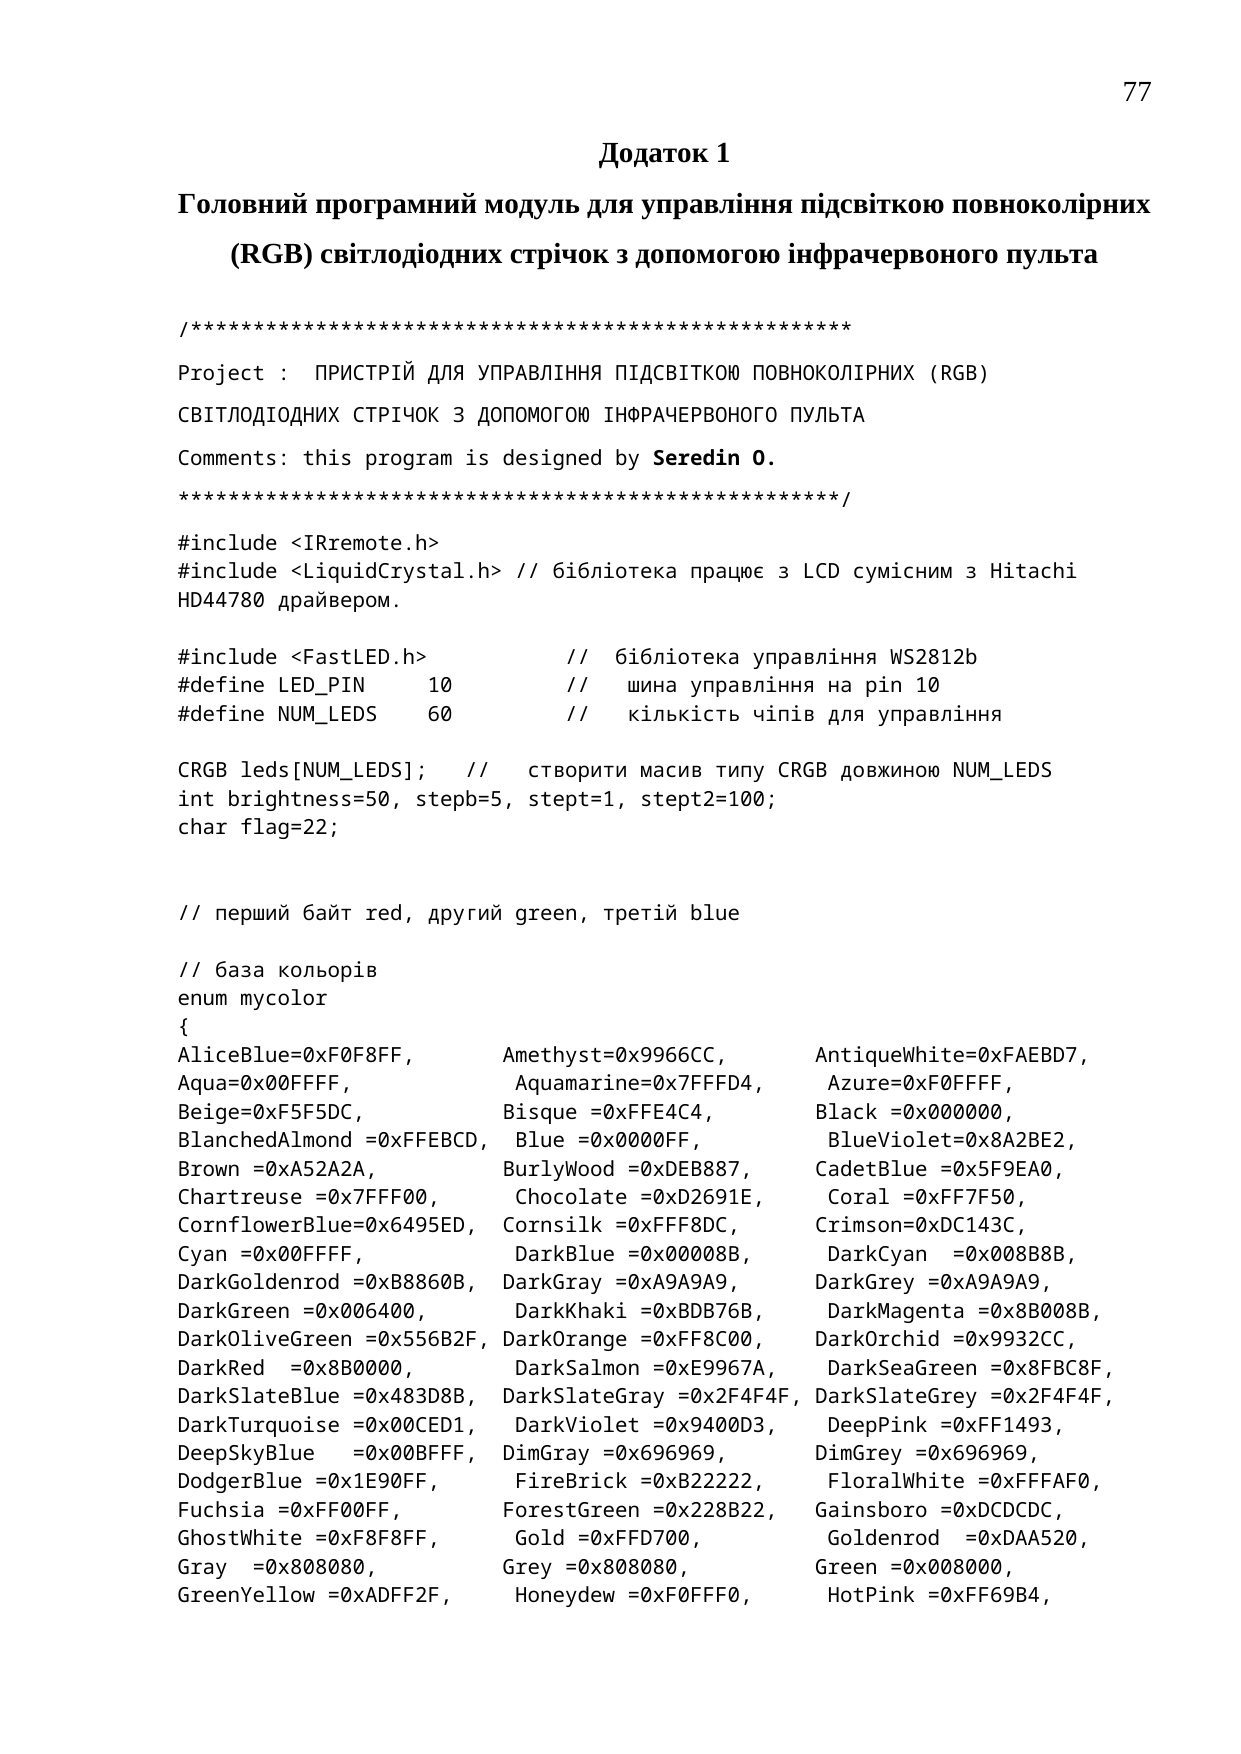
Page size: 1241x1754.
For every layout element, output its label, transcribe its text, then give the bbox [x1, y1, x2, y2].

text /***************************************************** [177, 315, 1152, 343]
text CRGB leds[NUM_LEDS]; // створити масив типу CRGB довжиною NUM_LEDS [177, 756, 1152, 784]
text int brightness=50, stepb=5, stept=1, stept2=100; [177, 784, 1152, 812]
text Brown =0xA52A2A, BurlyWood =0xDEB887, CadetBlue =0x5F9EA0, [177, 1154, 1152, 1182]
subtitle Додаток 1 [177, 135, 1152, 169]
text char flag=22; [177, 812, 1152, 841]
text Gray =0x808080, Grey =0x808080, Green =0x008000, GreenYellow =0xADFF2F, Honeydew =0xF0FFF0, HotPink =0xFF69B4, [177, 1552, 1152, 1609]
text #define NUM_LEDS 60 // кількість чіпів для управління [177, 699, 1152, 727]
text DarkGreen =0x006400, DarkKhaki =0xBDB76B, DarkMagenta =0x8B008B, [177, 1296, 1152, 1324]
text Cyan =0x00FFFF, DarkBlue =0x00008B, DarkCyan =0x008B8B, [177, 1239, 1152, 1267]
text // перший байт red, другий green, третій blue [177, 898, 1152, 926]
text #include <LiquidCrystal.h> // бібліотека працює з LCD сумісним з Hitachi HD44780 драйвером. [177, 557, 1152, 613]
text *****************************************************/ [177, 486, 1152, 514]
text DarkGoldenrod =0xB8860B, DarkGray =0xA9A9A9, DarkGrey =0xA9A9A9, [177, 1267, 1152, 1296]
text #include <IRremote.h> [177, 528, 1152, 557]
text enum mycolor [177, 983, 1152, 1012]
text Beige=0xF5F5DC, Bisque =0xFFE4C4, Black =0x000000, BlanchedAlmond =0xFFEBCD, Blue =0x0000FF, BlueViolet=0x8A2BE2, [177, 1097, 1152, 1154]
text DarkRed =0x8B0000, DarkSalmon =0xE9967A, DarkSeaGreen =0x8FBC8F, [177, 1353, 1152, 1381]
text Fuchsia =0xFF00FF, ForestGreen =0x228B22, Gainsboro =0xDCDCDC, [177, 1495, 1152, 1523]
text #include <FastLED.h> // бібліотека управління WS2812b [177, 642, 1152, 670]
text { [177, 1012, 1152, 1040]
text DarkOliveGreen =0x556B2F, DarkOrange =0xFF8C00, DarkOrchid =0x9932CC, [177, 1324, 1152, 1353]
text #define LED_PIN 10 // шина управління на pin 10 [177, 670, 1152, 699]
text AliceBlue=0xF0F8FF, Amethyst=0x9966CC, AntiqueWhite=0xFAEBD7, Aqua=0x00FFFF, Aquamarine=0x7FFFD4, Azure=0xF0FFFF, [177, 1040, 1152, 1097]
text GhostWhite =0xF8F8FF, Gold =0xFFD700, Goldenrod =0xDAA520, [177, 1523, 1152, 1552]
text Головний програмний модуль для управління підсвіткою повноколірних (RGB) світлодіодних стрічок з допомогою інфрачервоного пульта [177, 186, 1152, 269]
text Project : ПРИСТРІЙ ДЛЯ УПРАВЛІННЯ ПІДСВІТКОЮ ПОВНОКОЛІРНИХ (RGB) СВІТЛОДІОДНИХ СТРІЧОК З ДОПОМОГОЮ ІНФРАЧЕРВОНОГО ПУЛЬТА [177, 358, 1152, 429]
text Comments: this program is designed by Seredin O. [177, 443, 1152, 471]
text CornflowerBlue=0x6495ED, Cornsilk =0xFFF8DC, Crimson=0xDC143C, [177, 1211, 1152, 1239]
text DarkSlateBlue =0x483D8B, DarkSlateGray =0x2F4F4F, DarkSlateGrey =0x2F4F4F, DarkTurquoise =0x00CED1, DarkViolet =0x9400D3, DeepPink =0xFF1493, [177, 1381, 1152, 1438]
text // база кольорів [177, 955, 1152, 983]
text Chartreuse =0x7FFF00, Chocolate =0xD2691E, Coral =0xFF7F50, [177, 1182, 1152, 1211]
text DeepSkyBlue =0x00BFFF, DimGray =0x696969, DimGrey =0x696969, [177, 1438, 1152, 1467]
text DodgerBlue =0x1E90FF, FireBrick =0xB22222, FloralWhite =0xFFFAF0, [177, 1467, 1152, 1495]
